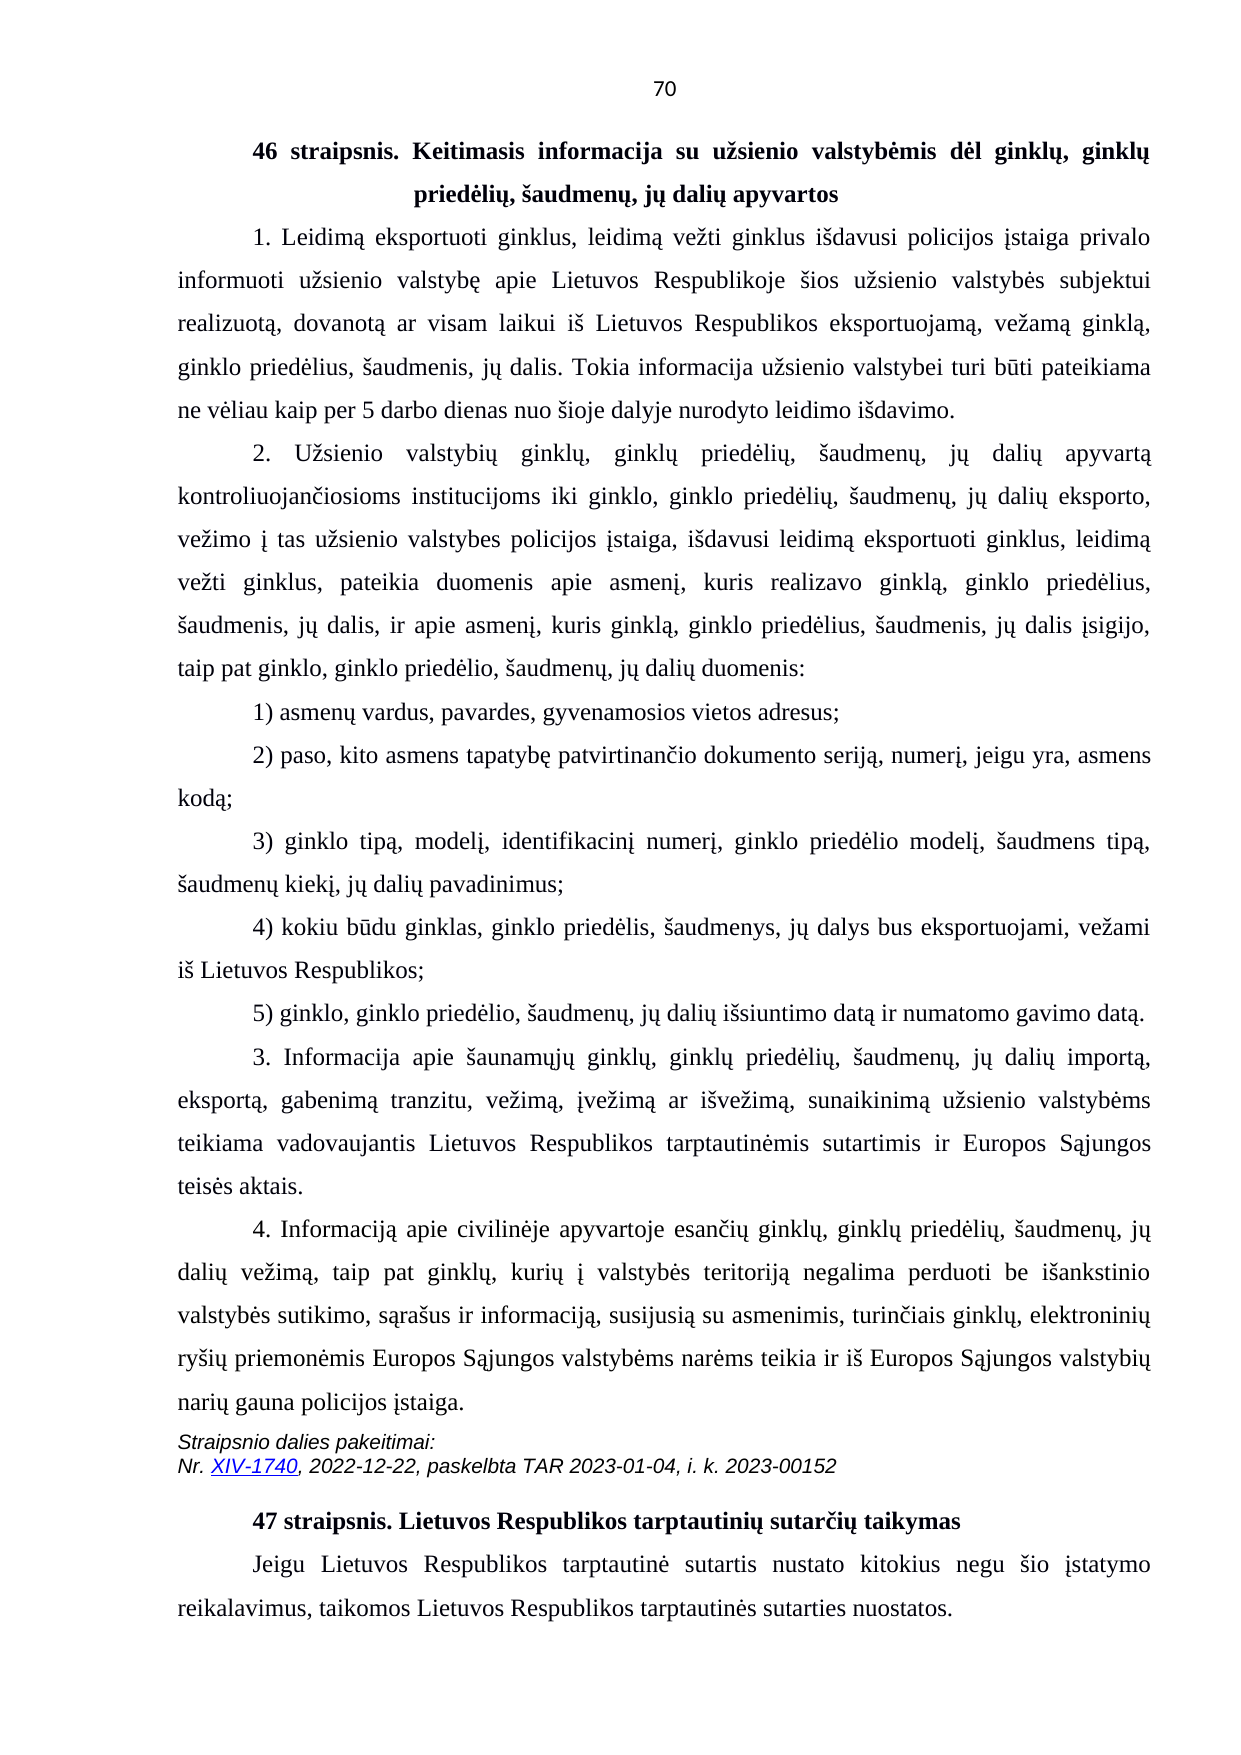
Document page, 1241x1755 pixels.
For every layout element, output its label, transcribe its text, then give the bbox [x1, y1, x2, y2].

text 5) ginklo, ginklo priedėlio, šaudmenų, jų dalių išsiuntimo datą ir numatomo gavimo datą. [177, 998, 1152, 1027]
text 3. Informacija apie šaunamųjų ginklų, ginklų priedėlių, šaudmenų, jų dalių importą, eksportą, gabenimą tranzitu, vežimą, įvežimą ar išvežimą, sunaikinimą užsienio valstybėms teikiama vadovaujantis Lietuvos Respublikos tarptautinėmis sutartimis ir Europos Sąjungos teisės aktais. [177, 1042, 1152, 1200]
text Nr. XIV-1740, 2022-12-22, paskelbta TAR 2023-01-04, i. k. 2023-00152 [177, 1454, 1152, 1478]
text Jeigu Lietuvos Respublikos tarptautinė sutartis nustato kitokius negu šio įstatymo reikalavimus, taikomos Lietuvos Respublikos tarptautinės sutarties nuostatos. [177, 1549, 1152, 1621]
text 3) ginklo tipą, modelį, identifikacinį numerį, ginklo priedėlio modelį, šaudmens tipą, šaudmenų kiekį, jų dalių pavadinimus; [177, 826, 1152, 898]
text 4. Informaciją apie civilinėje apyvartoje esančių ginklų, ginklų priedėlių, šaudmenų, jų dalių vežimą, taip pat ginklų, kurių į valstybės teritoriją negalima perduoti be išankstinio valstybės sutikimo, sąrašus ir informaciją, susijusią su asmenimis, turinčiais ginklų, elektroninių ryšių priemonėmis Europos Sąjungos valstybėms narėms teikia ir iš Europos Sąjungos valstybių narių gauna policijos įstaiga. [177, 1214, 1152, 1415]
text 1) asmenų vardus, pavardes, gyvenamosios vietos adresus; [177, 697, 1152, 725]
text 46 straipsnis. Keitimasis informacija su užsienio valstybėmis dėl ginklų, ginklų priedėlių, šaudmenų, jų dalių apyvartos [252, 136, 1152, 208]
text 1. Leidimą eksportuoti ginklus, leidimą vežti ginklus išdavusi policijos įstaiga privalo informuoti užsienio valstybę apie Lietuvos Respublikoje šios užsienio valstybės subjektui realizuotą, dovanotą ar visam laikui iš Lietuvos Respublikos eksportuojamą, vežamą ginklą, ginklo priedėlius, šaudmenis, jų dalis. Tokia informacija užsienio valstybei turi būti pateikiama ne vėliau kaip per 5 darbo dienas nuo šioje dalyje nurodyto leidimo išdavimo. [177, 222, 1152, 423]
text 4) kokiu būdu ginklas, ginklo priedėlis, šaudmenys, jų dalys bus eksportuojami, vežami iš Lietuvos Respublikos; [177, 912, 1152, 984]
text 2. Užsienio valstybių ginklų, ginklų priedėlių, šaudmenų, jų dalių apyvartą kontroliuojančiosioms institucijoms iki ginklo, ginklo priedėlių, šaudmenų, jų dalių eksporto, vežimo į tas užsienio valstybes policijos įstaiga, išdavusi leidimą eksportuoti ginklus, leidimą vežti ginklus, pateikia duomenis apie asmenį, kuris realizavo ginklą, ginklo priedėlius, šaudmenis, jų dalis, ir apie asmenį, kuris ginklą, ginklo priedėlius, šaudmenis, jų dalis įsigijo, taip pat ginklo, ginklo priedėlio, šaudmenų, jų dalių duomenis: [177, 438, 1152, 682]
text 2) paso, kito asmens tapatybę patvirtinančio dokumento seriją, numerį, jeigu yra, asmens kodą; [177, 740, 1152, 812]
text 47 straipsnis. Lietuvos Respublikos tarptautinių sutarčių taikymas [177, 1506, 1152, 1535]
text Straipsnio dalies pakeitimai: [177, 1430, 1152, 1454]
